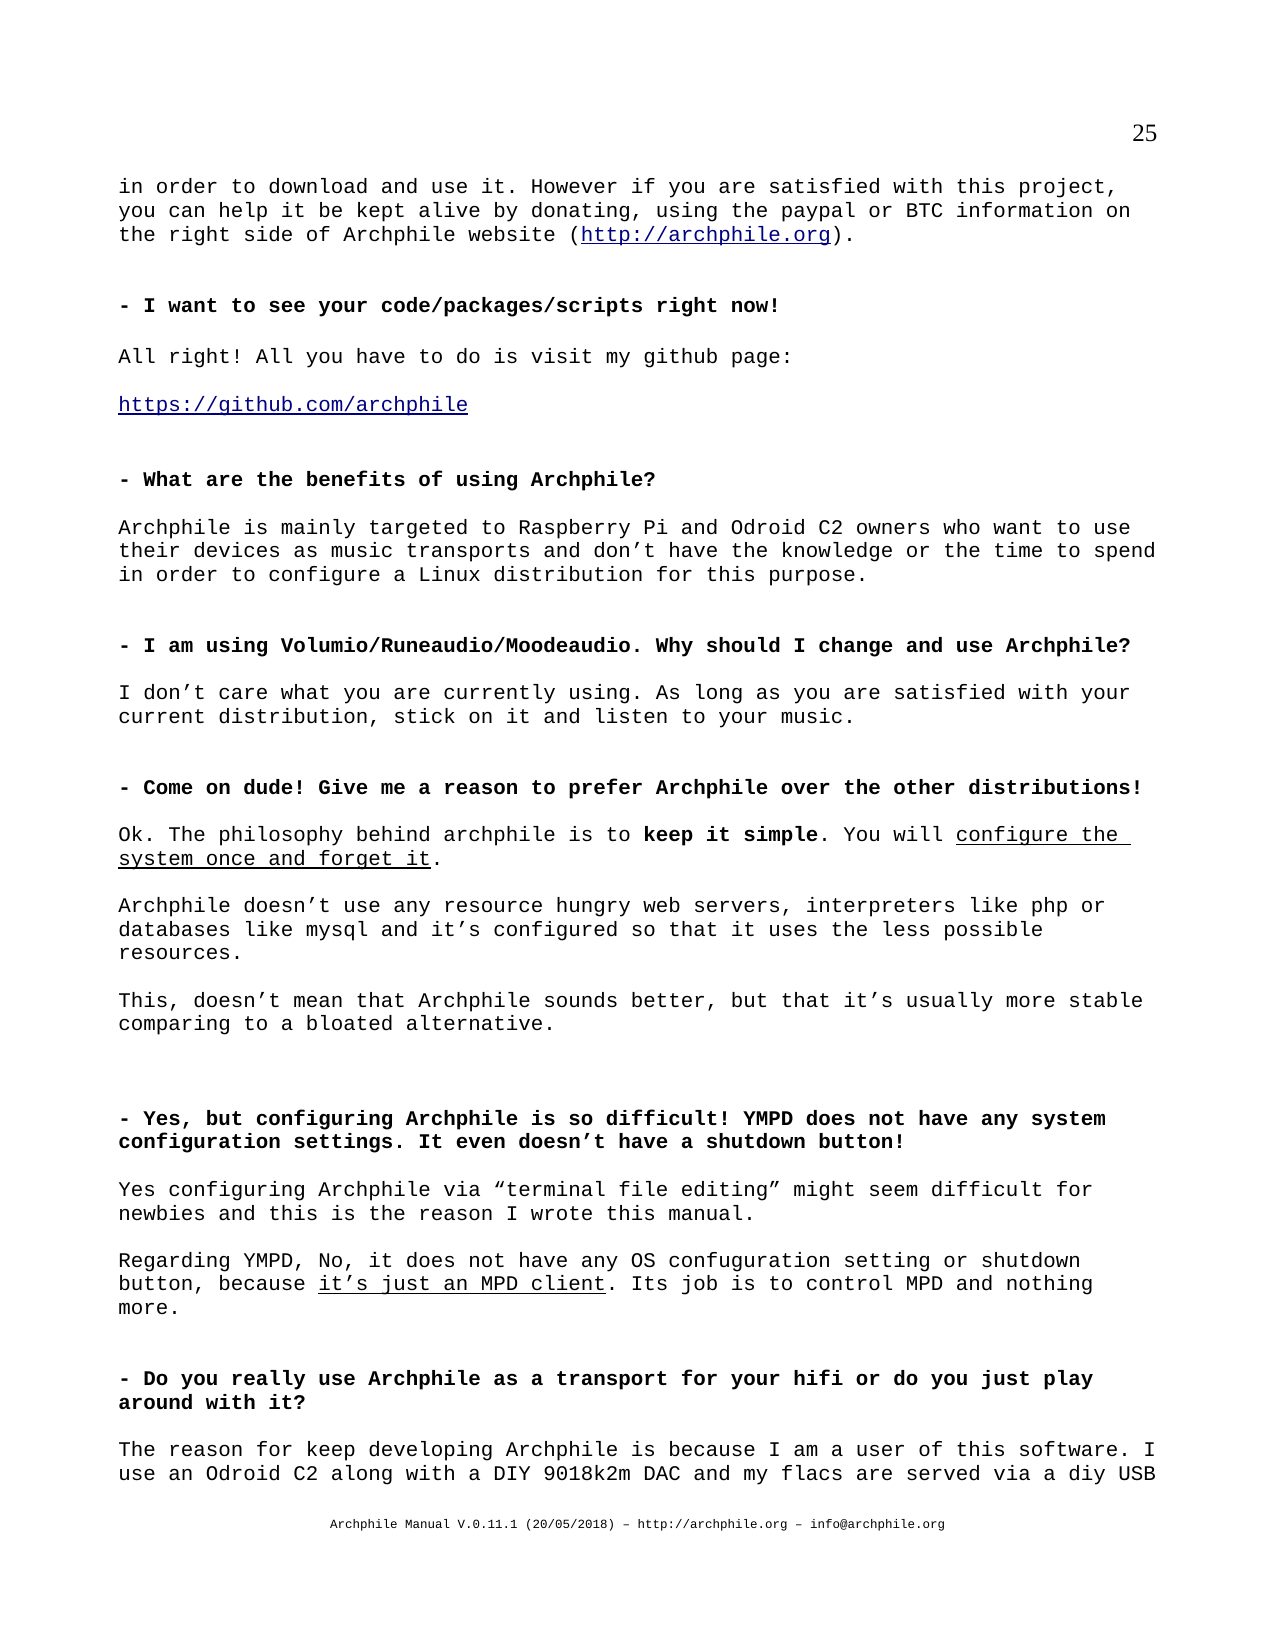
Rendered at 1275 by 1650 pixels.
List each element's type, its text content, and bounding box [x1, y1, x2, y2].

text Archphile doesn’t use any resource hungry web servers, interpreters like php or databases like mysql and it’s configured so that it uses the less possible resources. [118, 895, 1157, 966]
text https://github.com/archphile [118, 394, 1157, 417]
text The reason for keep developing Archphile is because I am a user of this software. I use an Odroid C2 along with a DIY 9018k2m DAC and my flacs are served via a diy USB [118, 1439, 1157, 1486]
text Regarding YMPD, No, it does not have any OS confuguration setting or shutdown button, because it’s just an MPD client. Its job is to control MPD and nothing more. [118, 1250, 1157, 1321]
text This, doesn’t mean that Archphile sounds better, but that it’s usually more stable comparing to a bloated alternative. [118, 990, 1157, 1037]
text Yes configuring Archphile via “terminal file editing” might seem difficult for newbies and this is the reason I wrote this manual. [118, 1179, 1157, 1226]
text Ok. The philosophy behind archphile is to keep it simple. You will configure the system once and forget it. [118, 824, 1157, 871]
text - Do you really use Archphile as a transport for your hifi or do you just play around with it? [118, 1368, 1157, 1415]
text - Yes, but configuring Archphile is so difficult! YMPD does not have any system configuration settings. It even doesn’t have a shutdown button! [118, 1108, 1157, 1155]
text I don’t care what you are currently using. As long as you are satisfied with your current distribution, stick on it and listen to your music. [118, 682, 1157, 729]
text - I am using Volumio/Runeaudio/Moodeaudio. Why should I change and use Archphile? [118, 635, 1157, 659]
text - Come on dude! Give me a reason to prefer Archphile over the other distributions! [118, 777, 1157, 801]
text in order to download and use it. However if you are satisfied with this project, you can help it be kept alive by donating, using the paypal or BTC information on the right side of Archphile website (http://archphile.org). [118, 176, 1157, 247]
text - I want to see your code/packages/scripts right now! [118, 294, 1157, 318]
text - What are the benefits of using Archphile? [118, 469, 1157, 493]
text Archphile is mainly targeted to Raspberry Pi and Odroid C2 owners who want to use their devices as music transports and don’t have the knowledge or the time to spend in order to configure a Linux distribution for this purpose. [118, 517, 1157, 588]
text All right! All you have to do is visit my github page: [118, 347, 1157, 370]
